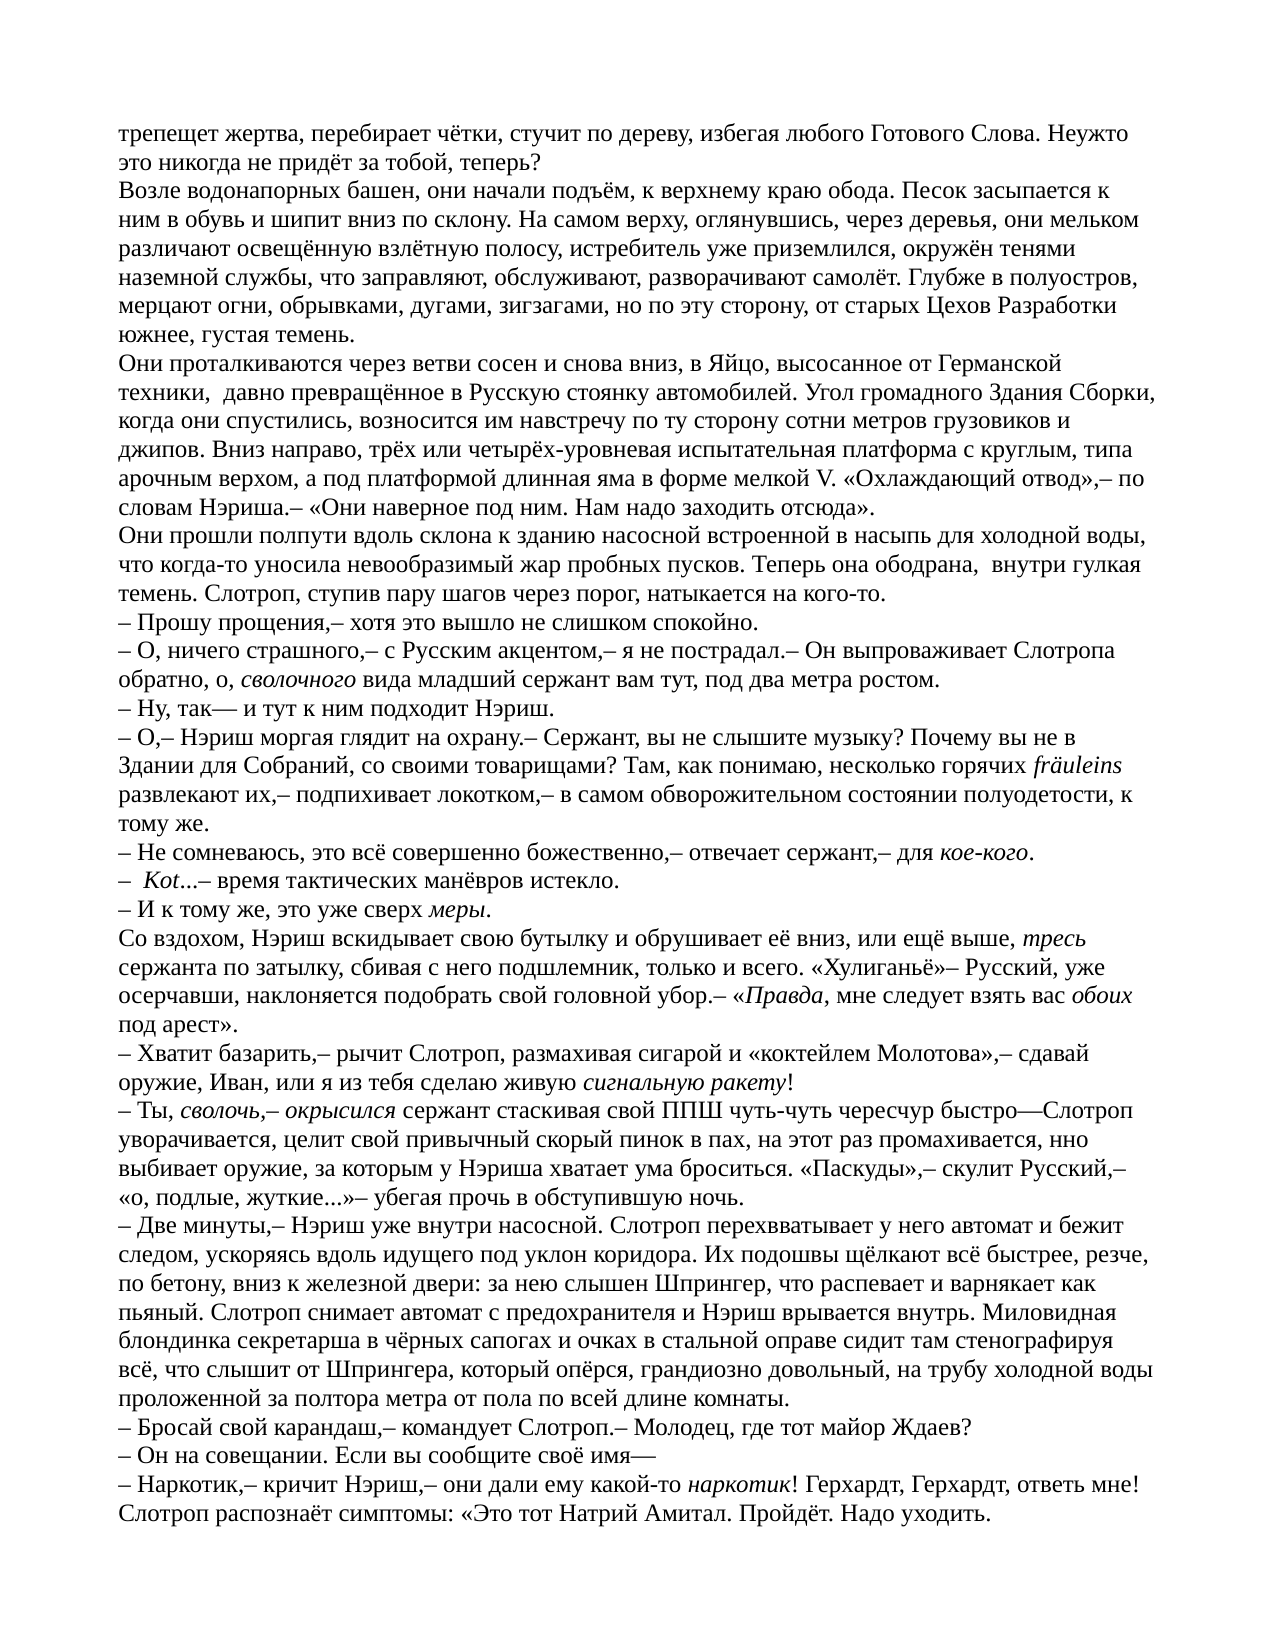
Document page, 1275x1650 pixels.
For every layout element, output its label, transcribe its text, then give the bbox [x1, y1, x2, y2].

text – Бросай свой карандаш,– командует Слотроп.– Молодец, где тот майор Ждаев? [118, 1412, 1157, 1441]
text – Прошу прощения,– хотя это вышло не слишком спокойно. [118, 607, 1157, 636]
text – Он на совещании. Если вы сообщите своё имя— [118, 1441, 1157, 1469]
text – Kot...– время тактических манёвров истекло. [118, 866, 1157, 894]
text Со вздохом, Нэриш вскидывает свою бутылку и обрушивает её вниз, или ещё выше, тресь сержанта по затылку, сбивая с него подшлемник, только и всего. «Хулиганьё»– Русский, уже осерчавши, наклоняется подобрать свой головной убор.– «Правда, мне следует взять вас обоих под арест». [118, 923, 1157, 1038]
text – Хватит базарить,– рычит Слотроп, размахивая сигарой и «коктейлем Молотова»,– сдавай оружие, Иван, или я из тебя сделаю живую сигнальную ракету! [118, 1038, 1157, 1096]
text Они проталкиваются через ветви сосен и снова вниз, в Яйцо, высосанное от Германской техники, давно превращённое в Русскую стоянку автомобилей. Угол громадного Здания Сборки, когда они спустились, возносится им навстречу по ту сторону сотни метров грузовиков и джипов. Вниз направо, трёх или четырёх-уровневая испытательная платформа с круглым, типа арочным верхом, а под платформой длинная яма в форме мелкой V. «Охлаждающий отвод»,– по словам Нэриша.– «Они наверное под ним. Нам надо заходить отсюда». [118, 348, 1157, 521]
text – О,– Нэриш моргая глядит на охрану.– Сержант, вы не слышите музыку? Почему вы не в Здании для Собраний, со своими товарищами? Там, как понимаю, несколько горячих fräuleins развлекают их,– подпихивает локотком,– в самом обворожительном состоянии полуодетости, к тому же. [118, 722, 1157, 837]
text – Наркотик,– кричит Нэриш,– они дали ему какой-то наркотик! Герхардт, Герхардт, ответь мне! [118, 1469, 1157, 1498]
text – Ну, так— и тут к ним подходит Нэриш. [118, 693, 1157, 722]
text трепещет жертва, перебирает чётки, стучит по дереву, избегая любого Готового Слова. Неужто это никогда не придёт за тобой, теперь? [118, 118, 1157, 176]
text Возле водонапорных башен, они начали подъём, к верхнему краю обода. Песок засыпается к ним в обувь и шипит вниз по склону. На самом верху, оглянувшись, через деревья, они мельком различают освещённую взлётную полосу, истребитель уже приземлился, окружён тенями наземной службы, что заправляют, обслуживают, разворачивают самолёт. Глубже в полуостров, мерцают огни, обрывками, дугами, зигзагами, но по эту сторону, от старых Цехов Разработки южнее, густая темень. [118, 176, 1157, 348]
text Слотроп распознаёт симптомы: «Это тот Натрий Амитал. Пройдёт. Надо уходить. [118, 1498, 1157, 1527]
text – Две минуты,– Нэриш уже внутри насосной. Слотроп перехвватывает у него автомат и бежит следом, ускоряясь вдоль идущего под уклон коридора. Их подошвы щёлкают всё быстрее, резче, по бетону, вниз к железной двери: за нею слышен Шпрингер, что распевает и варнякает как пьяный. Слотроп снимает автомат с предохранителя и Нэриш врывается внутрь. Миловидная блондинка секретарша в чёрных сапогах и очках в стальной оправе сидит там стенографируя всё, что слышит от Шпрингера, который опёрся, грандиозно довольный, на трубу холодной воды проложенной за полтора метра от пола по всей длине комнаты. [118, 1211, 1157, 1412]
text – О, ничего страшного,– с Русским акцентом,– я не пострадал.– Он выпроваживает Слотропа обратно, о, сволочного вида младший сержант вам тут, под два метра ростом. [118, 636, 1157, 693]
text – Ты, сволочь,– окрысился сержант стаскивая свой ППШ чуть-чуть чересчур быстро—Слотроп уворачивается, целит свой привычный скорый пинок в пах, на этот раз промахивается, нно выбивает оружие, за которым у Нэриша хватает ума броситься. «Паскуды»,– скулит Русский,– «о, подлые, жуткие...»– убегая прочь в обступившую ночь. [118, 1096, 1157, 1211]
text – Не сомневаюсь, это всё совершенно божественно,– отвечает сержант,– для кое-кого. [118, 837, 1157, 866]
text Они прошли полпути вдоль склона к зданию насосной встроенной в насыпь для холодной воды, что когда-то уносила невообразимый жар пробных пусков. Теперь она ободрана, внутри гулкая темень. Слотроп, ступив пару шагов через порог, натыкается на кого-то. [118, 521, 1157, 607]
text – И к тому же, это уже сверх меры. [118, 894, 1157, 923]
